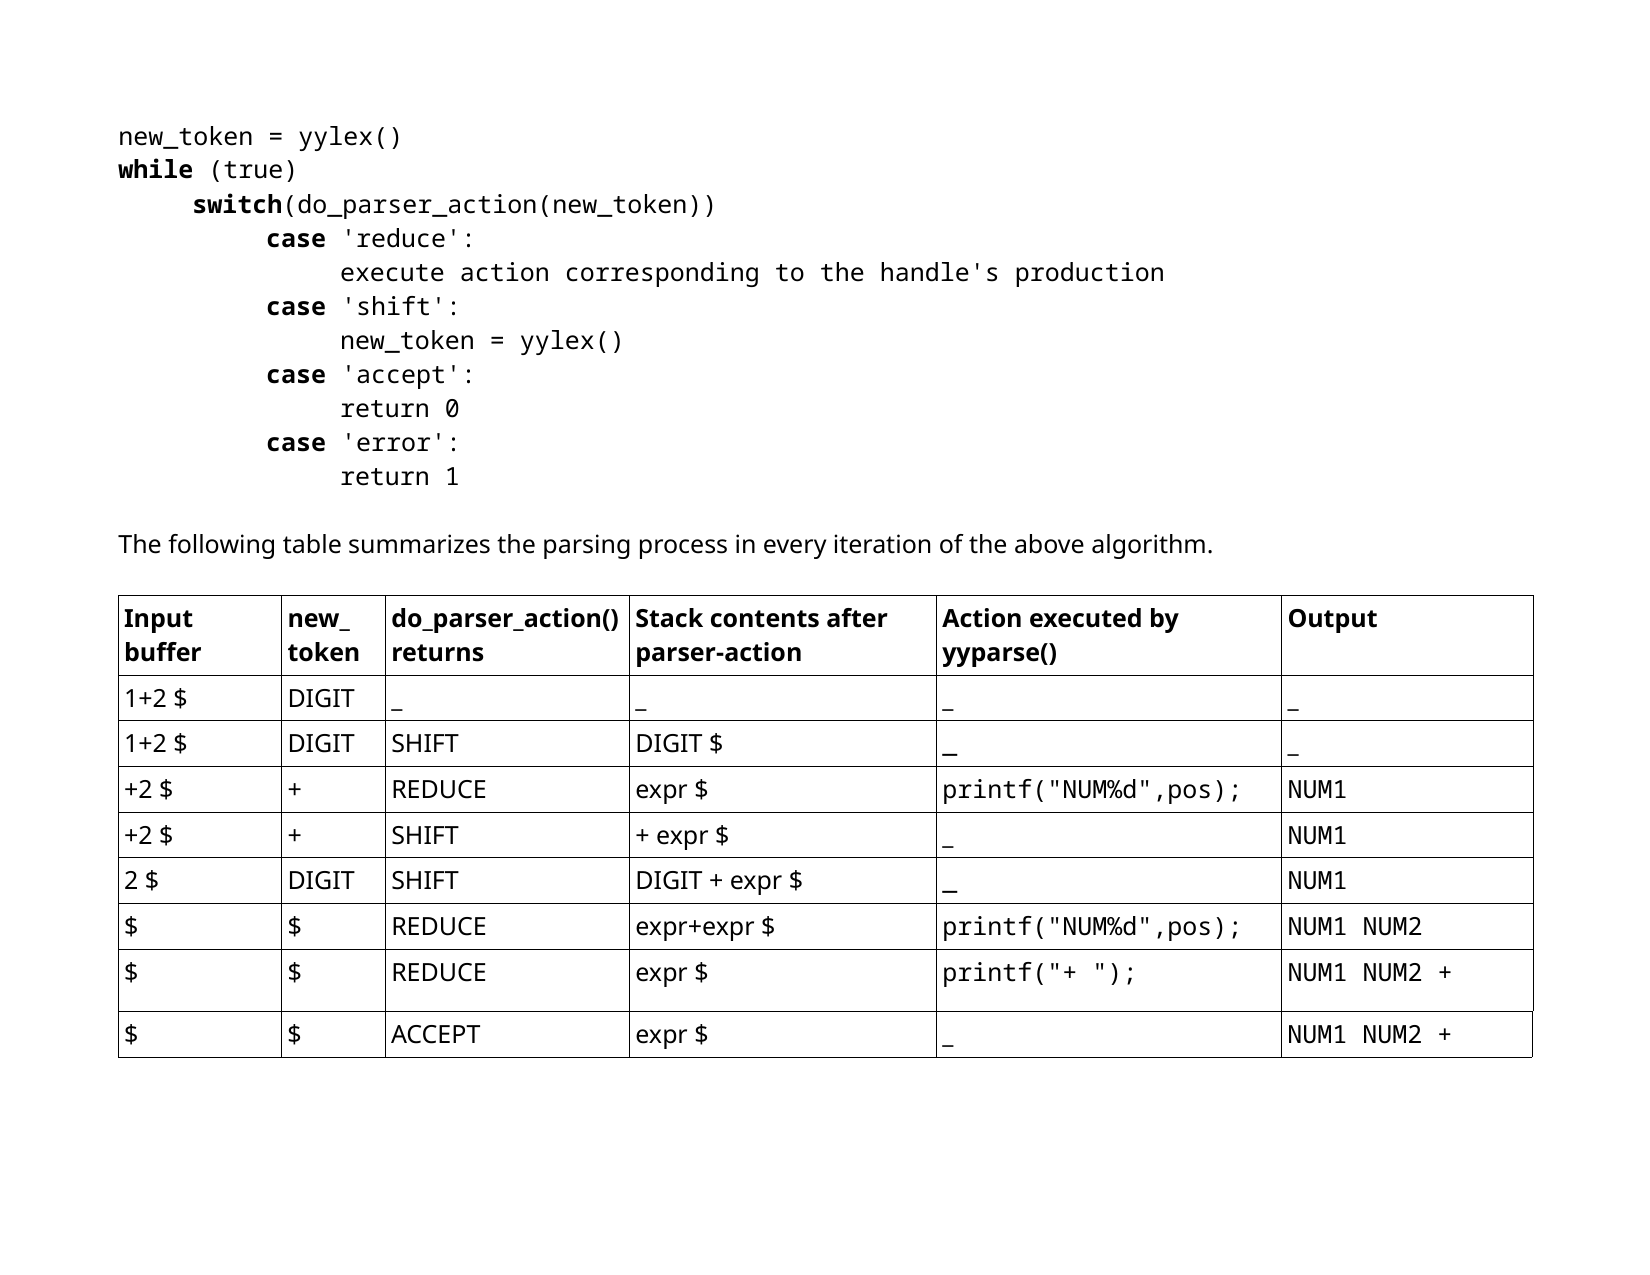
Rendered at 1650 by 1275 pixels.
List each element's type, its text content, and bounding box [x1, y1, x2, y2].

table_cell REDUCE [386, 767, 629, 812]
table_cell NUM1 NUM2 + [1282, 950, 1533, 1011]
table_cell _ [937, 813, 1281, 857]
table_cell _ [630, 676, 936, 720]
table_cell _ [937, 721, 1281, 766]
table_cell _ [937, 676, 1281, 720]
table_cell $ [119, 904, 281, 948]
table_cell DIGIT $ [630, 721, 936, 766]
text new_token = yylex() [118, 118, 1532, 152]
table_header $ [282, 1012, 385, 1057]
table_cell NUM1 [1282, 813, 1533, 857]
table_cell DIGIT [282, 858, 385, 903]
table_cell + expr $ [630, 813, 936, 857]
table_header ACCEPT [386, 1012, 629, 1057]
table_cell SHIFT [386, 721, 629, 766]
table_cell REDUCE [386, 950, 629, 1011]
table_header new_ token [282, 596, 385, 675]
table_cell printf("+ "); [937, 950, 1281, 1011]
table_cell +2 $ [119, 813, 281, 857]
text case 'error': [118, 425, 1532, 459]
table_cell NUM1 [1282, 767, 1533, 812]
table_cell REDUCE [386, 904, 629, 948]
table_cell SHIFT [386, 858, 629, 903]
table_cell NUM1 [1282, 858, 1533, 903]
table_cell _ [937, 858, 1281, 903]
table_cell $ [119, 950, 281, 1011]
table_cell expr $ [630, 950, 936, 1011]
table_cell printf("NUM%d",pos); [937, 904, 1281, 948]
table_cell $ [282, 950, 385, 1011]
table_header $ [119, 1012, 281, 1057]
table_cell 1+2 $ [119, 676, 281, 720]
table_cell _ [386, 676, 629, 720]
table_cell NUM1 NUM2 [1282, 904, 1533, 948]
table_cell + [282, 813, 385, 857]
table_cell SHIFT [386, 813, 629, 857]
table_cell + [282, 767, 385, 812]
table_header do_parser_action() returns [386, 596, 629, 675]
table_cell _ [1282, 676, 1533, 720]
text switch(do_parser_action(new_token)) [118, 186, 1532, 220]
text case 'shift': [118, 288, 1532, 322]
text The following table summarizes the parsing process in every iteration of the above algorithm. [118, 527, 1532, 561]
table_cell +2 $ [119, 767, 281, 812]
table_header NUM1 NUM2 + [1282, 1012, 1532, 1057]
table_cell expr $ [630, 767, 936, 812]
table_header Input buffer [119, 596, 281, 675]
text case 'reduce': [118, 220, 1532, 254]
table_header expr $ [630, 1012, 936, 1057]
text while (true) [118, 152, 1532, 186]
text return 0 [118, 391, 1532, 425]
table_header Output [1282, 596, 1533, 675]
text case 'accept': [118, 357, 1532, 391]
table_cell DIGIT [282, 676, 385, 720]
table_header Stack contents after parser-action [630, 596, 936, 675]
text new_token = yylex() [118, 322, 1532, 357]
table_cell 2 $ [119, 858, 281, 903]
table_cell printf("NUM%d",pos); [937, 767, 1281, 812]
table_header Action executed by yyparse() [937, 596, 1281, 675]
table_cell expr+expr $ [630, 904, 936, 948]
table_header _ [937, 1012, 1281, 1057]
table_cell DIGIT + expr $ [630, 858, 936, 903]
text return 1 [118, 459, 1532, 493]
table_cell 1+2 $ [119, 721, 281, 766]
table_cell $ [282, 904, 385, 948]
table_cell _ [1282, 721, 1533, 766]
text execute action corresponding to the handle's production [118, 254, 1532, 288]
table_cell DIGIT [282, 721, 385, 766]
